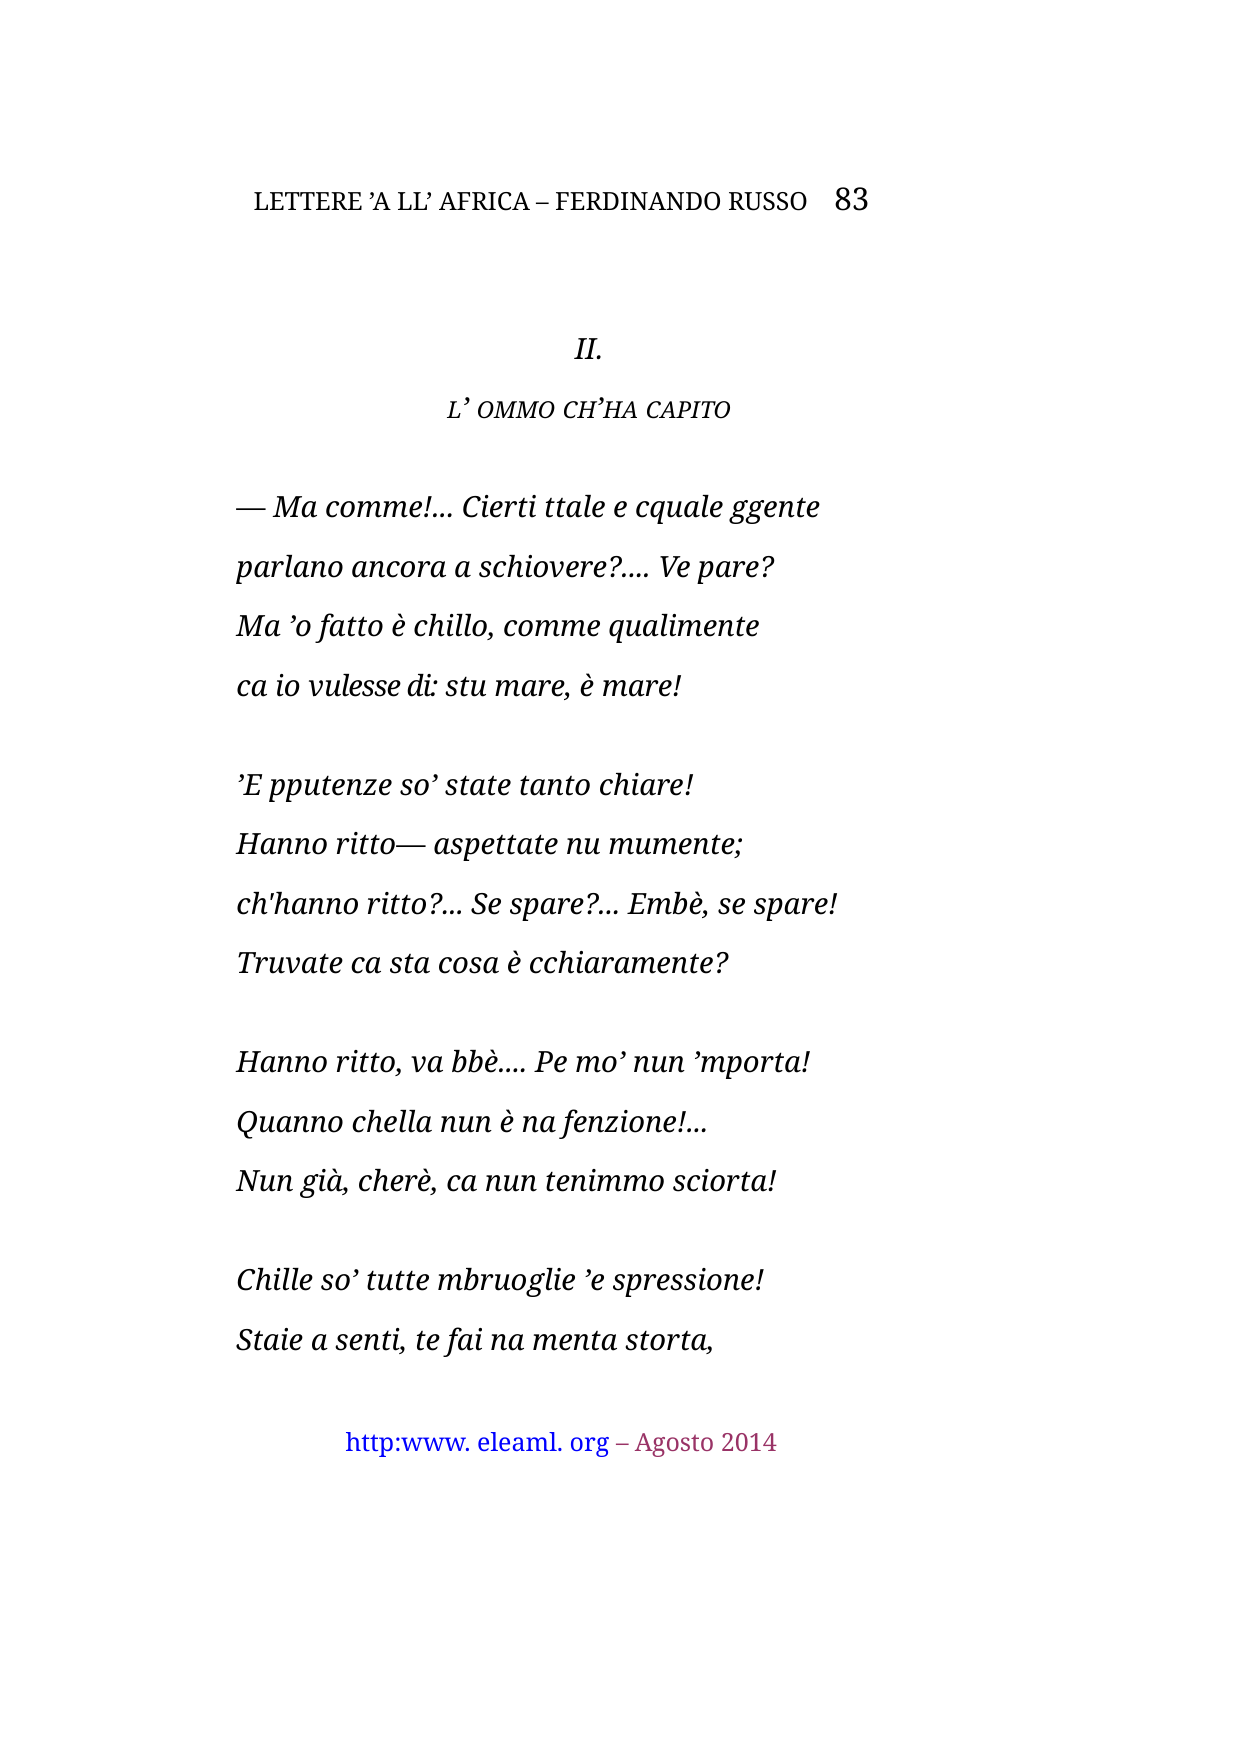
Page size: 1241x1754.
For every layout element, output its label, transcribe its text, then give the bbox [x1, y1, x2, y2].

text l’ ommo ch’ha capito [177, 388, 945, 427]
text Chille so’ tutte mbruoglie ’e spressione! [177, 1259, 945, 1299]
text ch'hanno ritto?... Se spare?... Embè, se spare! [177, 883, 945, 923]
text Truvate ca sta cosa è cchiaramente? [177, 942, 945, 982]
text ’E pputenze so’ state tanto chiare! [177, 764, 945, 804]
text Hanno ritto, va bbè.... Pe mo’ nun ’mporta! [177, 1041, 945, 1081]
text Staie a senti, te fai na menta storta, [177, 1319, 945, 1358]
text Hanno ritto— aspettate nu mumente; [177, 823, 945, 863]
text — Ma comme!... Cierti ttale e cquale ggente [177, 487, 945, 526]
text Ma ’o fatto è chillo, comme qualimente [177, 606, 945, 645]
text ca io vulesse di: stu mare, è mare! [177, 665, 945, 705]
text II. [177, 328, 945, 368]
text Nun già, cherè, ca nun tenimmo sciorta! [177, 1160, 945, 1200]
text Quanno chella nun è na fenzione!... [177, 1101, 945, 1141]
text parlano ancora a schiovere?.... Ve pare? [177, 546, 945, 586]
